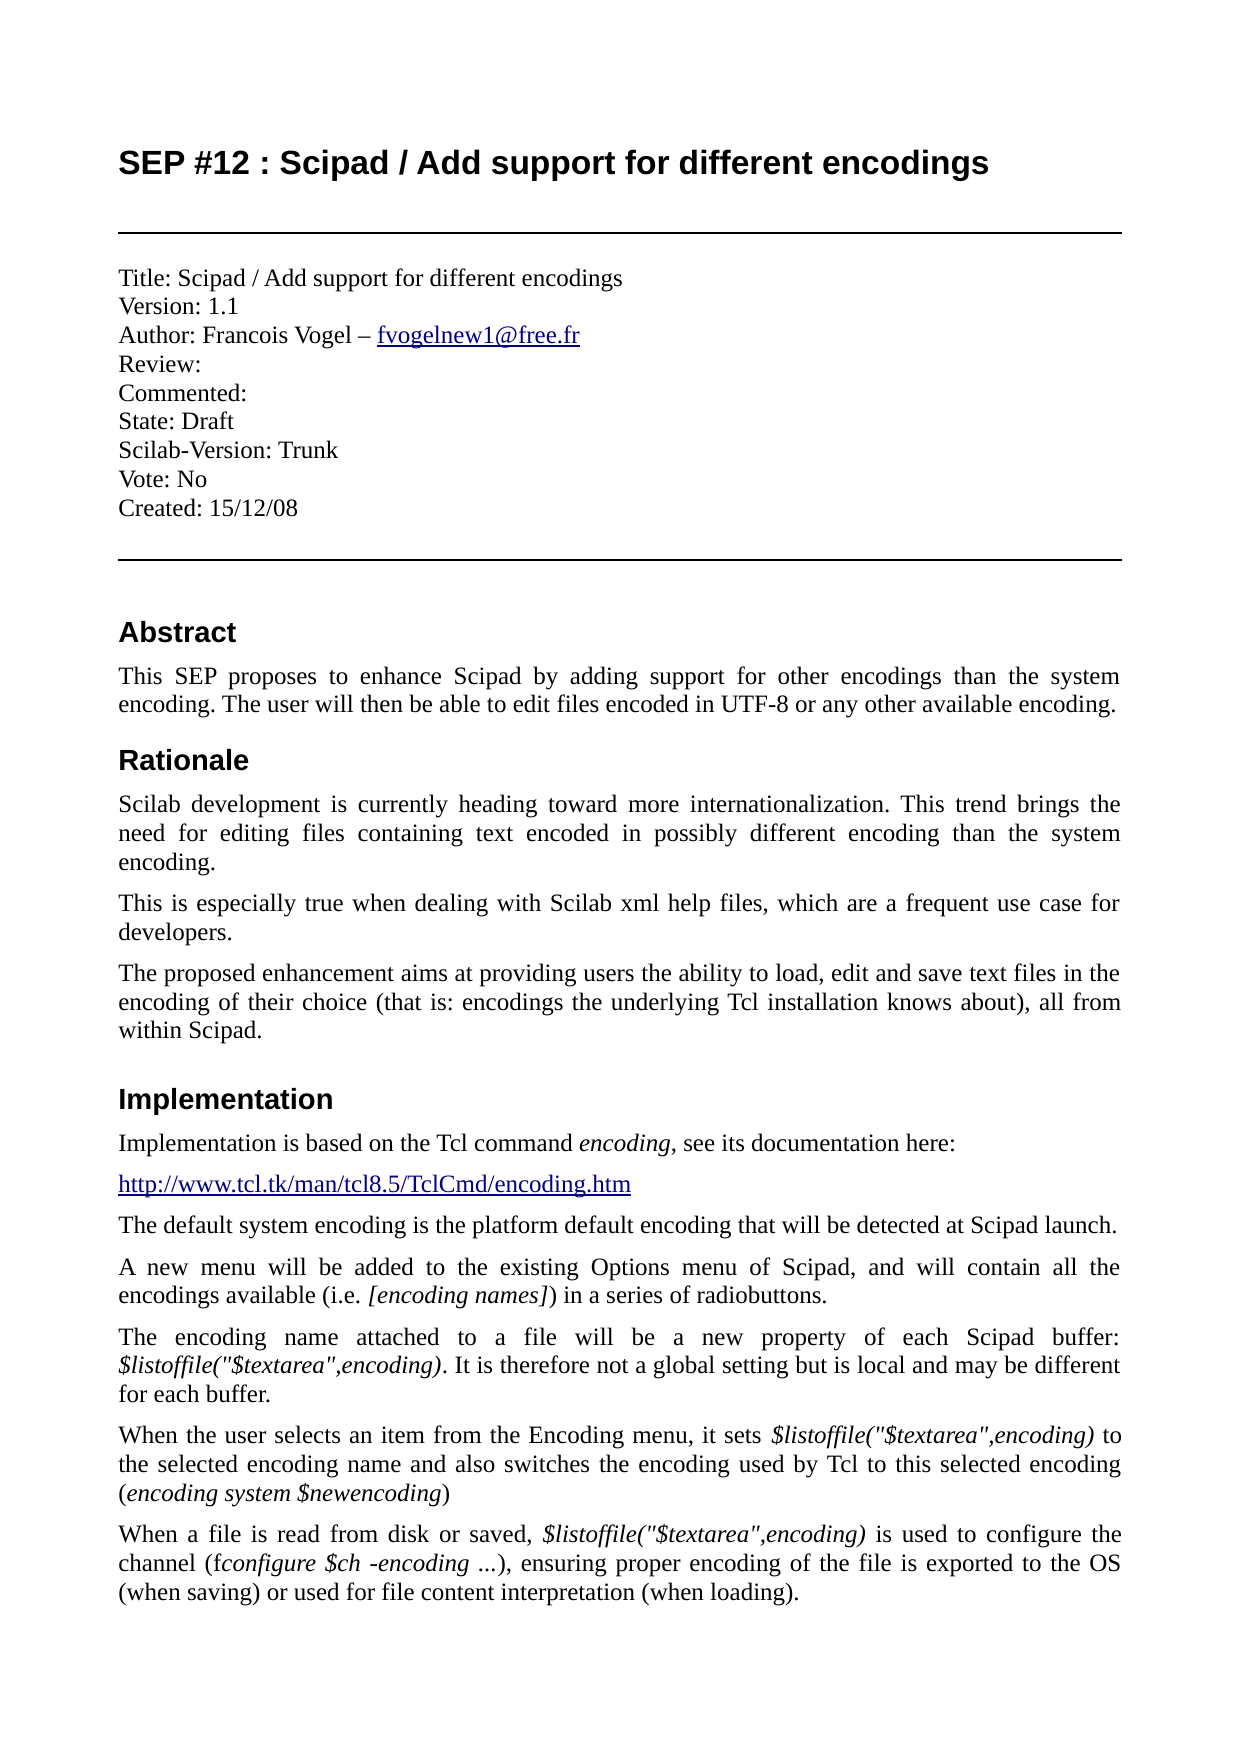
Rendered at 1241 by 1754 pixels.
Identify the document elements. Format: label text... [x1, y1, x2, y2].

text Vote: No [118, 464, 1122, 493]
subtitle Implementation [118, 1082, 1122, 1115]
text When a file is read from disk or saved, $listoffile("$textarea",encoding) is used to configure the channel (fconfigure $ch -encoding ...), ensuring proper encoding of the file is exported to the OS (when saving) or used for file content interpretation (when loading). [118, 1519, 1122, 1605]
text A new menu will be added to the existing Options menu of Scipad, and will contain all the encodings available (i.e. [encoding names]) in a series of radiobuttons. [118, 1252, 1122, 1309]
text Created: 15/12/08 [118, 493, 1122, 521]
text Title: Scipad / Add support for different encodings [118, 263, 1122, 291]
text Version: 1.1 [118, 291, 1122, 320]
text Author: Francois Vogel – fvogelnew1@free.fr [118, 320, 1122, 349]
text This SEP proposes to enhance Scipad by adding support for other encodings than the system encoding. The user will then be able to edit files encoded in UTF-8 or any other available encoding. [118, 661, 1122, 718]
text The default system encoding is the platform default encoding that will be detected at Scipad launch. [118, 1210, 1122, 1239]
text When the user selects an item from the Encoding menu, it sets $listoffile("$textarea",encoding) to the selected encoding name and also switches the encoding used by Tcl to this selected encoding (encoding system $newencoding) [118, 1420, 1122, 1507]
text Review: [118, 349, 1122, 378]
text The encoding name attached to a file will be a new property of each Scipad buffer: $listoffile("$textarea",encoding). It is therefore not a global setting but is local and may be different for each buffer. [118, 1322, 1122, 1408]
text The proposed enhancement aims at providing users the ability to load, edit and save text files in the encoding of their choice (that is: encodings the underlying Tcl installation knows about), all from within Scipad. [118, 958, 1122, 1044]
subtitle Abstract [118, 615, 1122, 648]
subtitle Rationale [118, 743, 1122, 777]
text This is especially true when dealing with Scilab xml help files, which are a frequent use case for developers. [118, 888, 1122, 946]
text State: Draft [118, 406, 1122, 435]
text Scilab development is currently heading toward more internationalization. This trend brings the need for editing files containing text encoded in possibly different encoding than the system encoding. [118, 789, 1122, 876]
text Commented: [118, 378, 1122, 406]
text Scilab-Version: Trunk [118, 435, 1122, 464]
subtitle SEP #12 : Scipad / Add support for different encodings [118, 143, 1122, 182]
text http://www.tcl.tk/man/tcl8.5/TclCmd/encoding.htm [118, 1169, 1122, 1198]
text Implementation is based on the Tcl command encoding, see its documentation here: [118, 1128, 1122, 1157]
